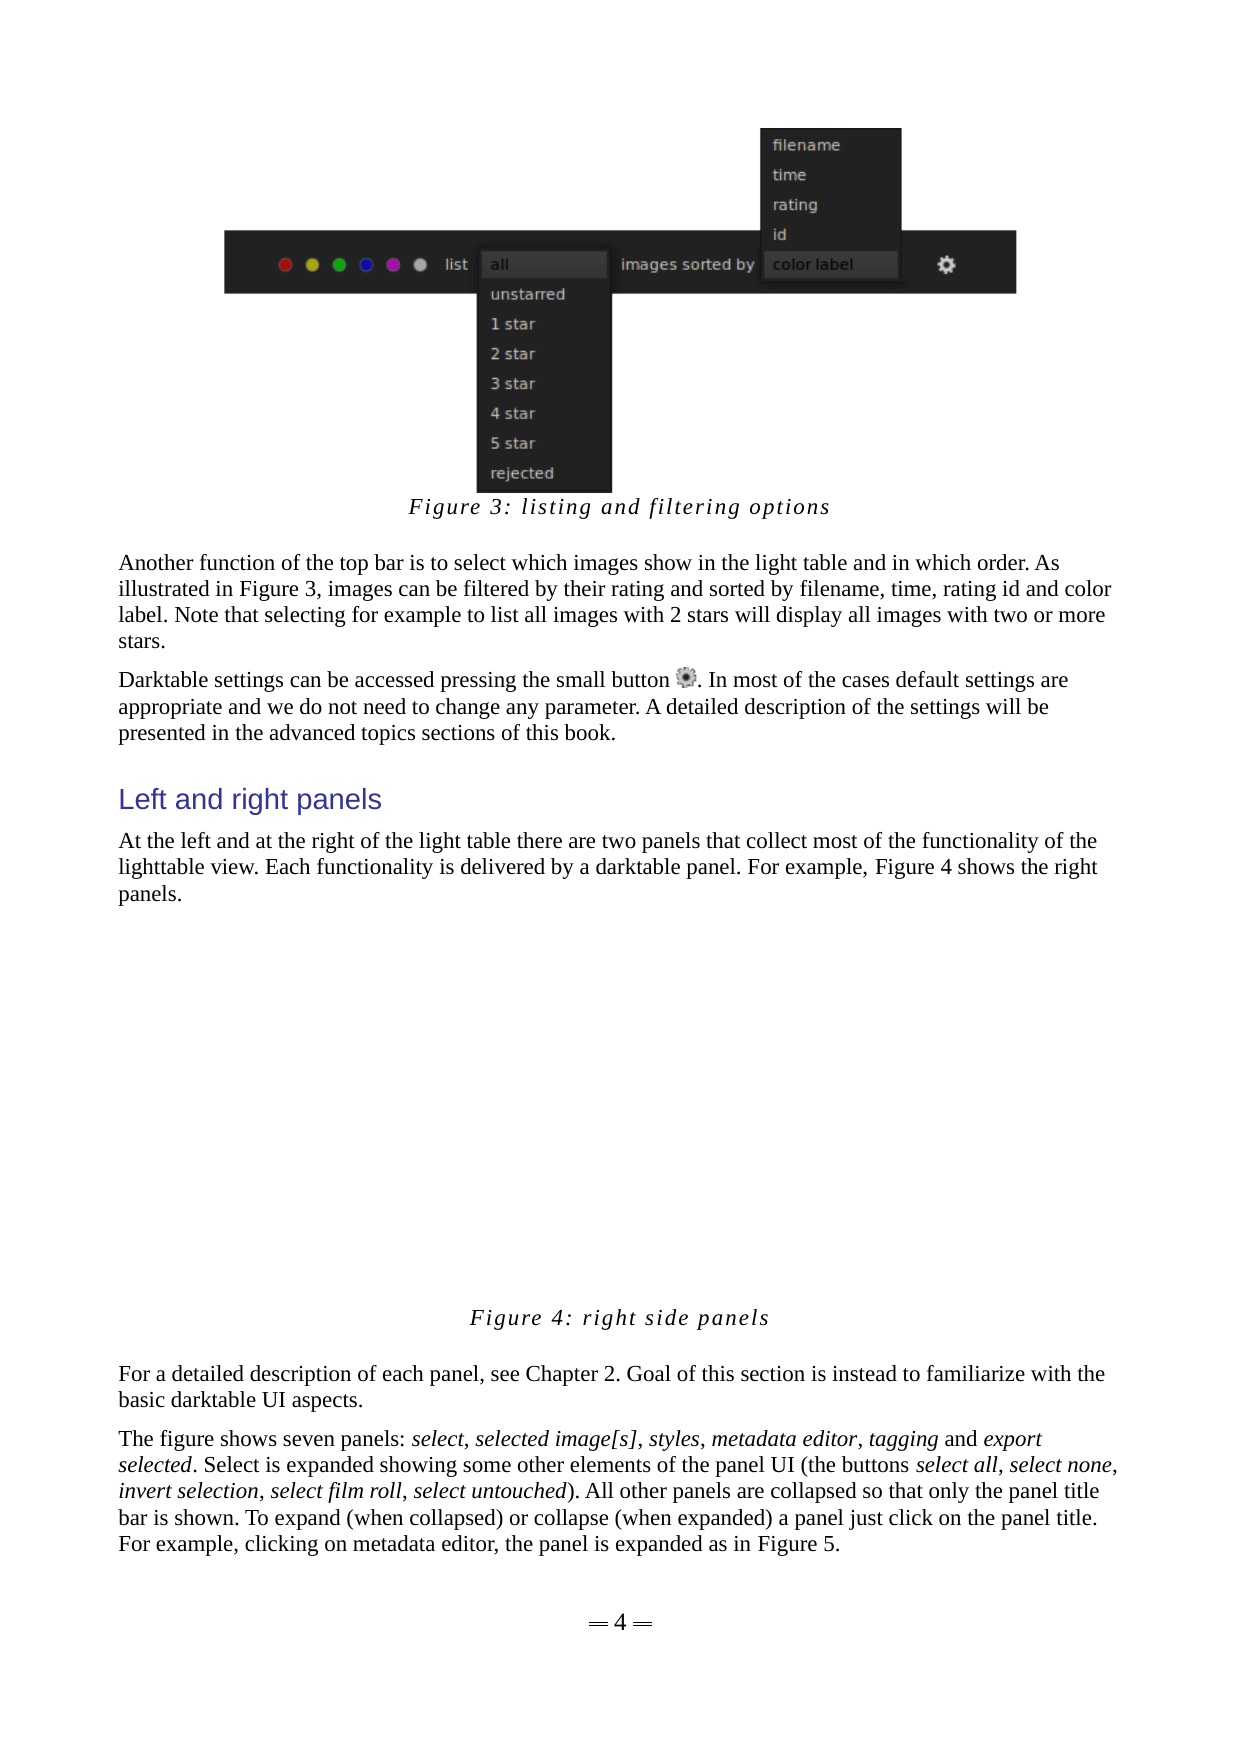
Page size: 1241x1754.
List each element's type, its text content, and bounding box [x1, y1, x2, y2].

text Another function of the top bar is to select which images show in the light table and in which order. As illustrated in Figure 3, images can be filtered by their rating and sorted by filename, time, rating id and color label. Note that selecting for example to list all images with 2 stars will display all images with two or more stars. [118, 117, 1122, 654]
picture [676, 667, 697, 688]
text The figure shows seven panels: select, selected image[s], styles, metadata editor, tagging and export selected. Select is expanded showing some other elements of the panel UI (the buttons select all, select none, invert selection, select film roll, select untouched). All other panels are collapsed so that only the panel title bar is shown. To expand (when collapsed) or collapse (when expanded) a panel just click on the panel title. For example, clicking on metadata editor, the panel is expanded as in Figure 5. [118, 1425, 1122, 1557]
text Darktable settings can be accessed pressing the small button . In most of the cases default settings are appropriate and we do not need to change any parameter. A detailed description of the settings will be presented in the advanced topics sections of this book. [118, 666, 1122, 746]
text Figure 3: listing and filtering options [224, 493, 1016, 519]
picture [224, 128, 1017, 493]
text Figure 4: right side panels [423, 931, 817, 1330]
text For a detailed description of each panel, see Chapter 2. Goal of this section is instead to familiarize with the basic darktable UI aspects. [118, 918, 1122, 1412]
subtitle Left and right panels [118, 782, 1122, 815]
text At the left and at the right of the light table there are two panels that collect most of the functionality of the lighttable view. Each functionality is delivered by a darktable panel. For example, Figure 4 shows the right panels. [118, 827, 1122, 906]
